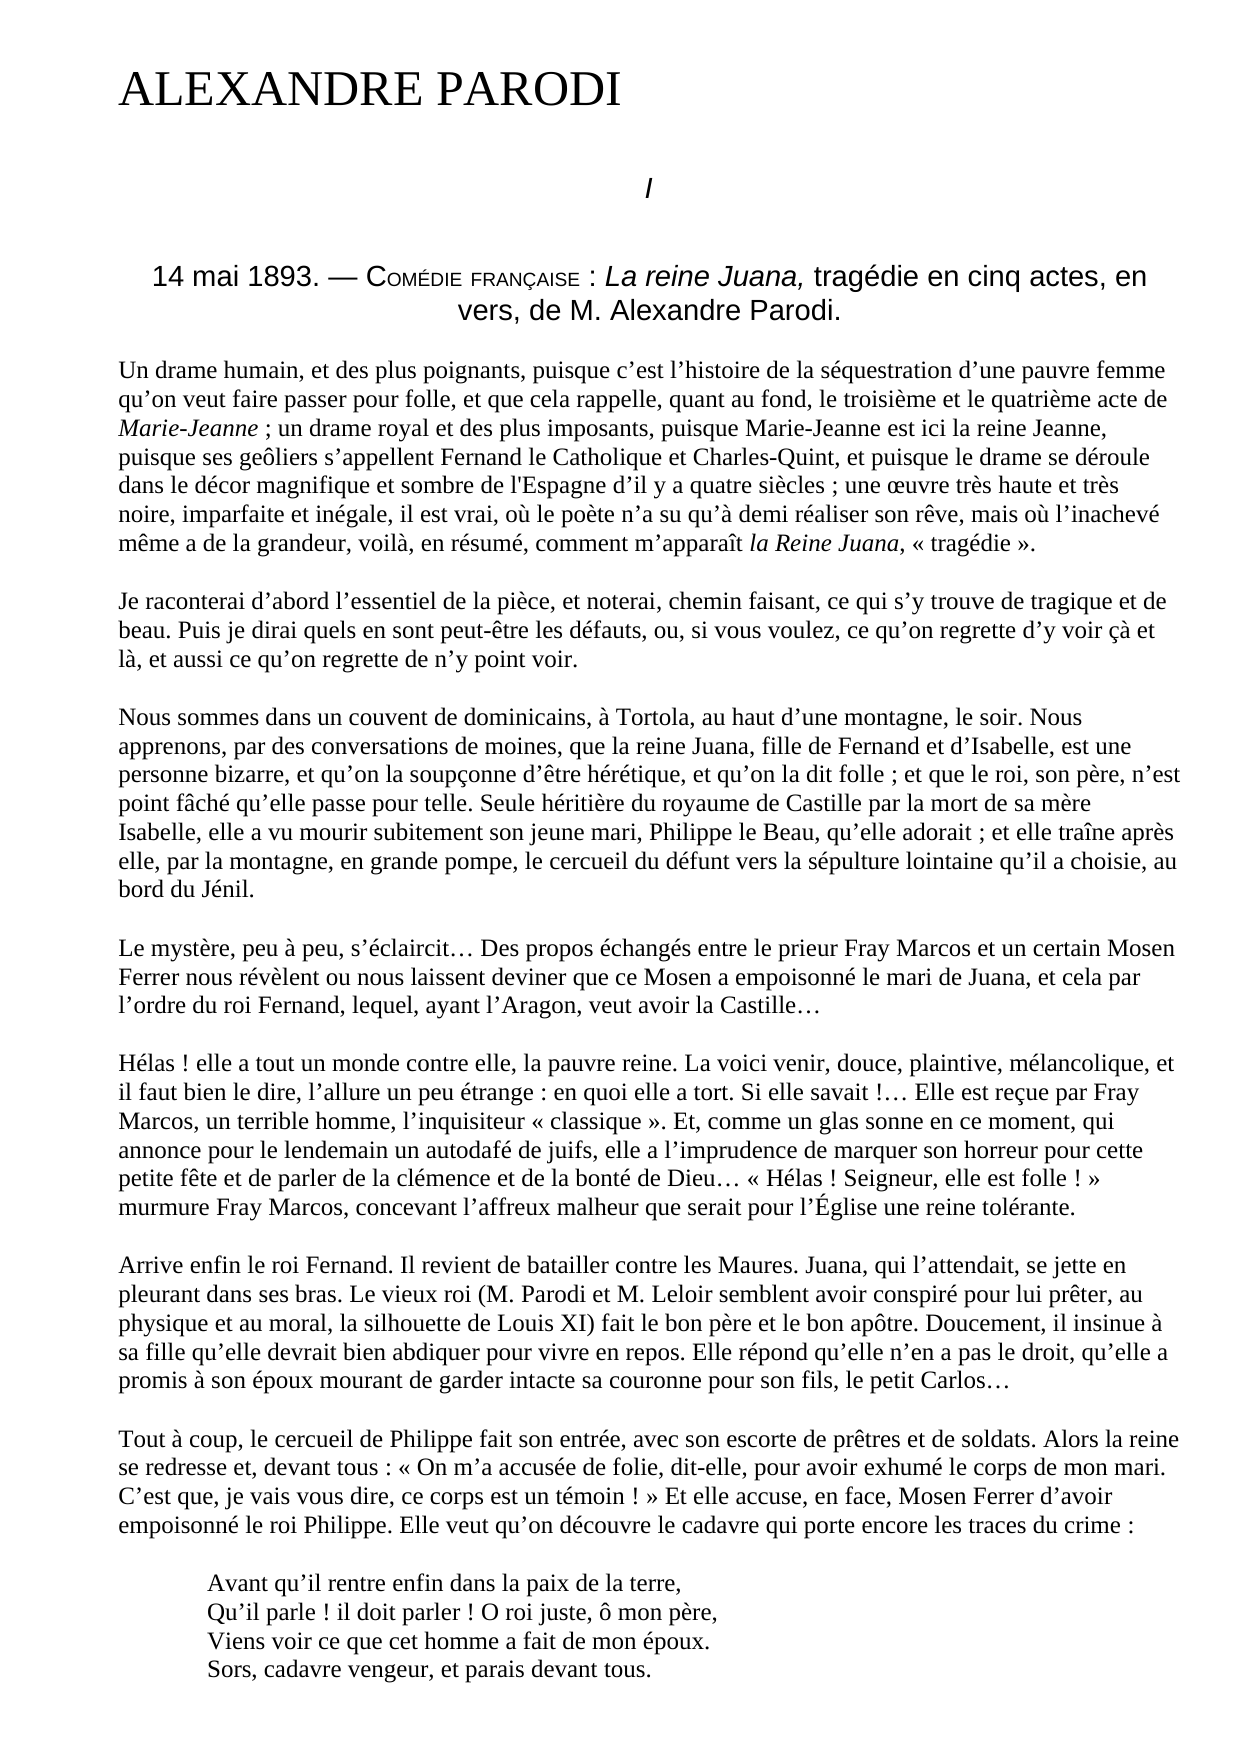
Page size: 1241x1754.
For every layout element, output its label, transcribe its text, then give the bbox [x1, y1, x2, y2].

text Le mystère, peu à peu, s’éclaircit… Des propos échangés entre le prieur Fray Marcos et un certain Mosen Ferrer nous révèlent ou nous laissent deviner que ce Mosen a empoisonné le mari de Juana, et cela par l’ordre du roi Fernand, lequel, ayant l’Aragon, veut avoir la Castille… [118, 933, 1181, 1019]
text Un drame humain, et des plus poignants, puisque c’est l’histoire de la séquestration d’une pauvre femme qu’on veut faire passer pour folle, et que cela rappelle, quant au fond, le troisième et le quatrième acte de Marie-Jeanne ; un drame royal et des plus imposants, puisque Marie-Jeanne est ici la reine Jeanne, puisque ses geôliers s’appellent Fernand le Catholique et Charles-Quint, et puisque le drame se déroule dans le décor magnifique et sombre de l'Espagne d’il y a quatre siècles ; une œuvre très haute et très noire, imparfaite et inégale, il est vrai, où le poète n’a su qu’à demi réaliser son rêve, mais où l’inachevé même a de la grandeur, voilà, en résumé, comment m’apparaît la Reine Juana, « tragédie ». [118, 356, 1181, 557]
subtitle I [118, 171, 1181, 204]
subtitle 14 mai 1893. — Comédie française : La reine Juana, tragédie en cinq actes, en vers, de M. Alexandre Parodi. [118, 259, 1181, 326]
text Nous sommes dans un couvent de dominicains, à Tortola, au haut d’une montagne, le soir. Nous apprenons, par des conversations de moines, que la reine Juana, fille de Fernand et d’Isabelle, est une personne bizarre, et qu’on la soupçonne d’être hérétique, et qu’on la dit folle ; et que le roi, son père, n’est point fâché qu’elle passe pour telle. Seule héritière du royaume de Castille par la mort de sa mère Isabelle, elle a vu mourir subitement son jeune mari, Philippe le Beau, qu’elle adorait ; et elle traîne après elle, par la montagne, en grande pompe, le cercueil du défunt vers la sépulture lointaine qu’il a choisie, au bord du Jénil. [118, 702, 1181, 903]
text Viens voir ce que cet homme a fait de mon époux. [207, 1626, 1181, 1654]
text Avant qu’il rentre enfin dans la paix de la terre, [207, 1568, 1181, 1597]
text Qu’il parle ! il doit parler ! O roi juste, ô mon père, [207, 1597, 1181, 1626]
text Je raconterai d’abord l’essentiel de la pièce, et noterai, chemin faisant, ce qui s’y trouve de tragique et de beau. Puis je dirai quels en sont peut-être les défauts, ou, si vous voulez, ce qu’on regrette d’y voir çà et là, et aussi ce qu’on regrette de n’y point voir. [118, 586, 1181, 673]
text Tout à coup, le cercueil de Philippe fait son entrée, avec son escorte de prêtres et de soldats. Alors la reine se redresse et, devant tous : « On m’a accusée de folie, dit-elle, pour avoir exhumé le corps de mon mari. C’est que, je vais vous dire, ce corps est un témoin ! » Et elle accuse, en face, Mosen Ferrer d’avoir empoisonné le roi Philippe. Elle veut qu’on découvre le cadavre qui porte encore les traces du crime : [118, 1424, 1181, 1539]
subtitle ALEXANDRE PARODI [118, 59, 1181, 117]
text Sors, cadavre vengeur, et parais devant tous. [207, 1654, 1181, 1683]
text Arrive enfin le roi Fernand. Il revient de batailler contre les Maures. Juana, qui l’attendait, se jette en pleurant dans ses bras. Le vieux roi (M. Parodi et M. Leloir semblent avoir conspiré pour lui prêter, au physique et au moral, la silhouette de Louis XI) fait le bon père et le bon apôtre. Doucement, il insinue à sa fille qu’elle devrait bien abdiquer pour vivre en repos. Elle répond qu’elle n’en a pas le droit, qu’elle a promis à son époux mourant de garder intacte sa couronne pour son fils, le petit Carlos… [118, 1251, 1181, 1394]
text Hélas ! elle a tout un monde contre elle, la pauvre reine. La voici venir, douce, plaintive, mélancolique, et il faut bien le dire, l’allure un peu étrange : en quoi elle a tort. Si elle savait !… Elle est reçue par Fray Marcos, un terrible homme, l’inquisiteur « classique ». Et, comme un glas sonne en ce moment, qui annonce pour le lendemain un autodafé de juifs, elle a l’imprudence de marquer son horreur pour cette petite fête et de parler de la clémence et de la bonté de Dieu… « Hélas ! Seigneur, elle est folle ! » murmure Fray Marcos, concevant l’affreux malheur que serait pour l’Église une reine tolérante. [118, 1048, 1181, 1221]
